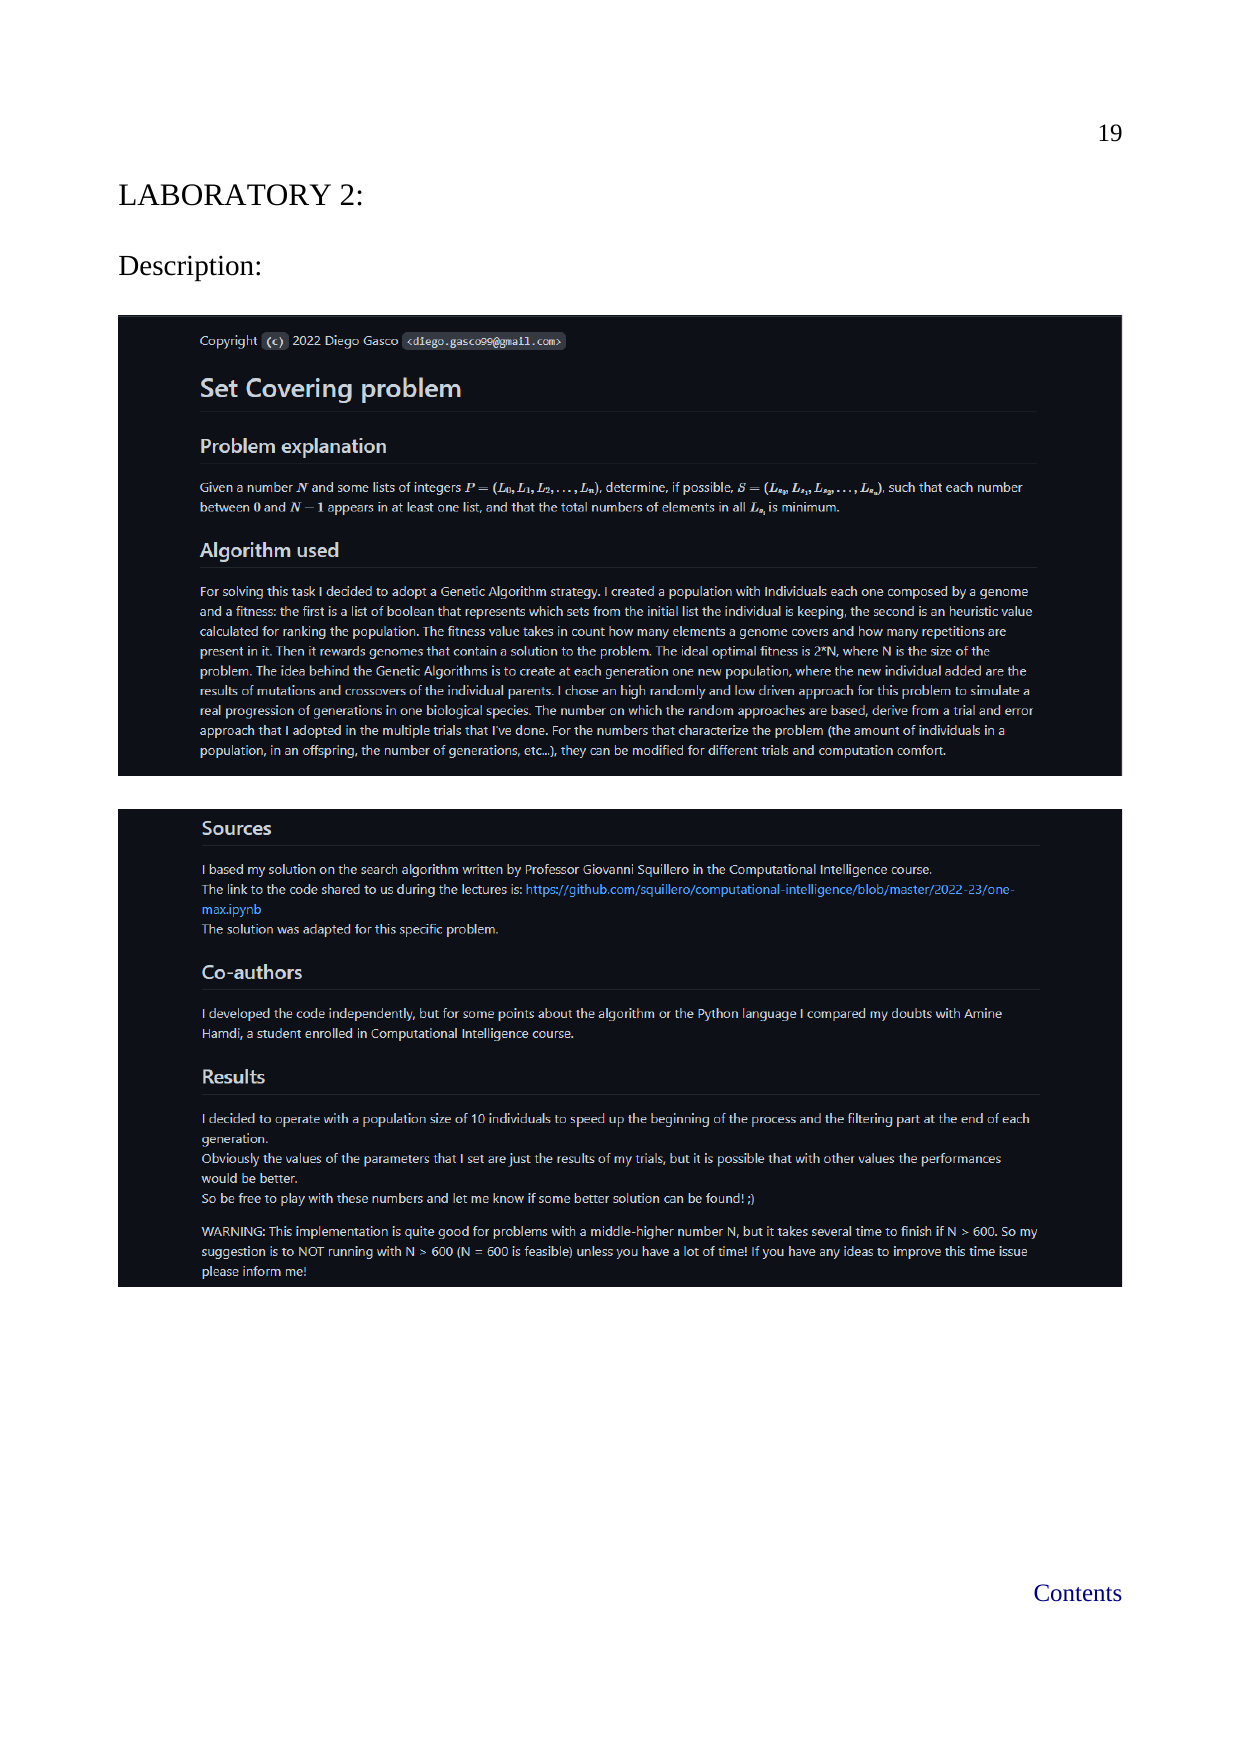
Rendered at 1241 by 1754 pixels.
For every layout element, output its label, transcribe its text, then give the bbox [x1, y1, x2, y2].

text LABORATORY 2: [118, 176, 1122, 212]
picture [118, 809, 1123, 1287]
picture [118, 315, 1123, 776]
text Description: [118, 248, 1122, 282]
